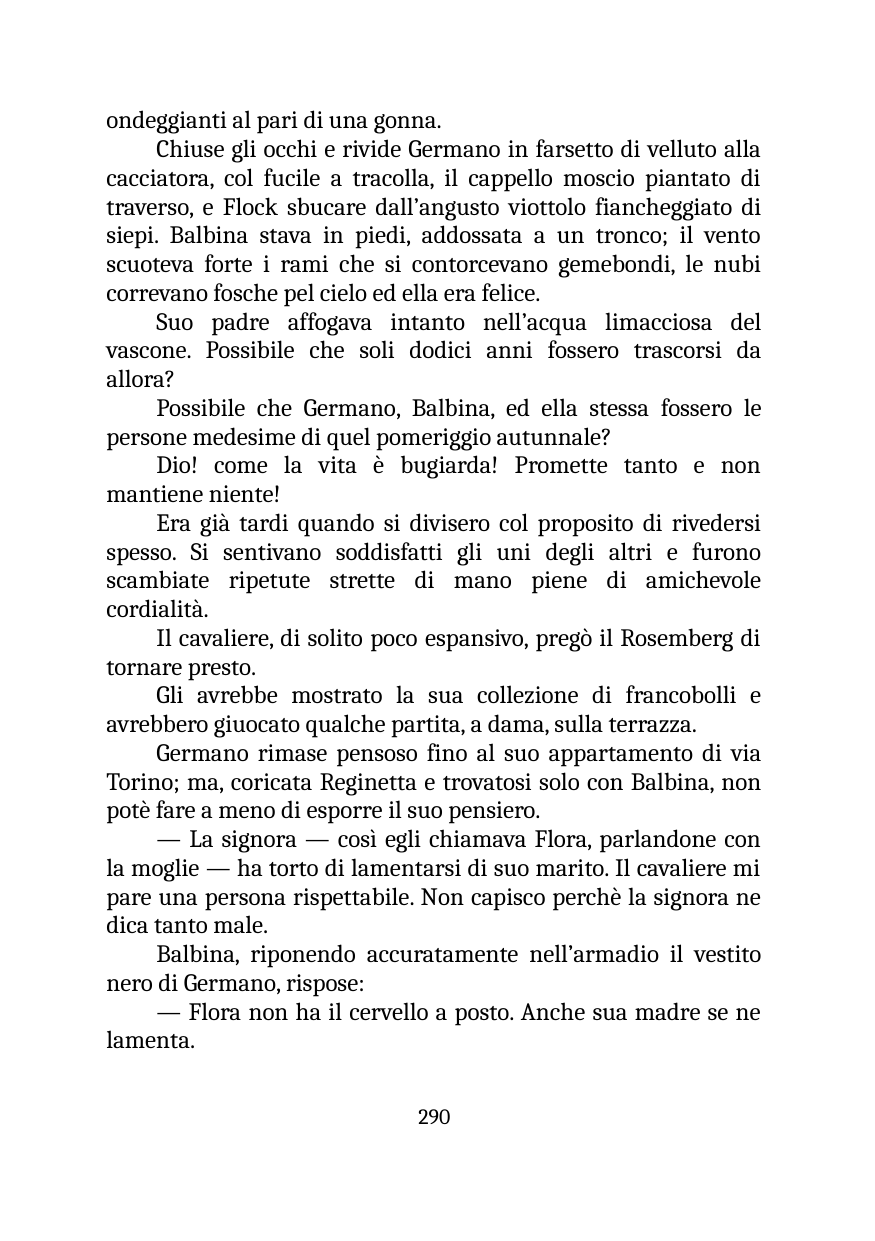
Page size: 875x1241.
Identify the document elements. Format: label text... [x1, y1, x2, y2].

text Il cavaliere, di solito poco espansivo, pregò il Rosemberg di tornare presto. [106, 624, 762, 681]
text — Flora non ha il cervello a posto. Anche sua madre se ne lamenta. [106, 997, 762, 1055]
text ondeggianti al pari di una gonna. [106, 106, 762, 135]
text — La signora — così egli chiamava Flora, parlandone con la moglie — ha torto di lamentarsi di suo marito. Il cavaliere mi pare una persona rispettabile. Non capisco perchè la signora ne dica tanto male. [106, 825, 762, 940]
text Chiuse gli occhi e rivide Germano in farsetto di velluto alla cacciatora, col fucile a tracolla, il cappello moscio piantato di traverso, e Flock sbucare dall’angusto viottolo fiancheggiato di siepi. Balbina stava in piedi, addossata a un tronco; il vento scuoteva forte i rami che si contorcevano gemebondi, le nubi correvano fosche pel cielo ed ella era felice. [106, 135, 762, 307]
text Gli avrebbe mostrato la sua collezione di francobolli e avrebbero giuocato qualche partita, a dama, sulla terrazza. [106, 681, 762, 739]
text Era già tardi quando si divisero col proposito di rivedersi spesso. Si sentivano soddisfatti gli uni degli altri e furono scambiate ripetute strette di mano piene di amichevole cordialità. [106, 509, 762, 624]
text Balbina, riponendo accuratamente nell’armadio il vestito nero di Germano, rispose: [106, 940, 762, 997]
text Possibile che Germano, Balbina, ed ella stessa fossero le persone medesime di quel pomeriggio autunnale? [106, 394, 762, 451]
text Dio! come la vita è bugiarda! Promette tanto e non mantiene niente! [106, 451, 762, 509]
text Germano rimase pensoso fino al suo appartamento di via Torino; ma, coricata Reginetta e trovatosi solo con Balbina, non potè fare a meno di esporre il suo pensiero. [106, 739, 762, 825]
text Suo padre affogava intanto nell’acqua limacciosa del vascone. Possibile che soli dodici anni fossero trascorsi da allora? [106, 307, 762, 394]
